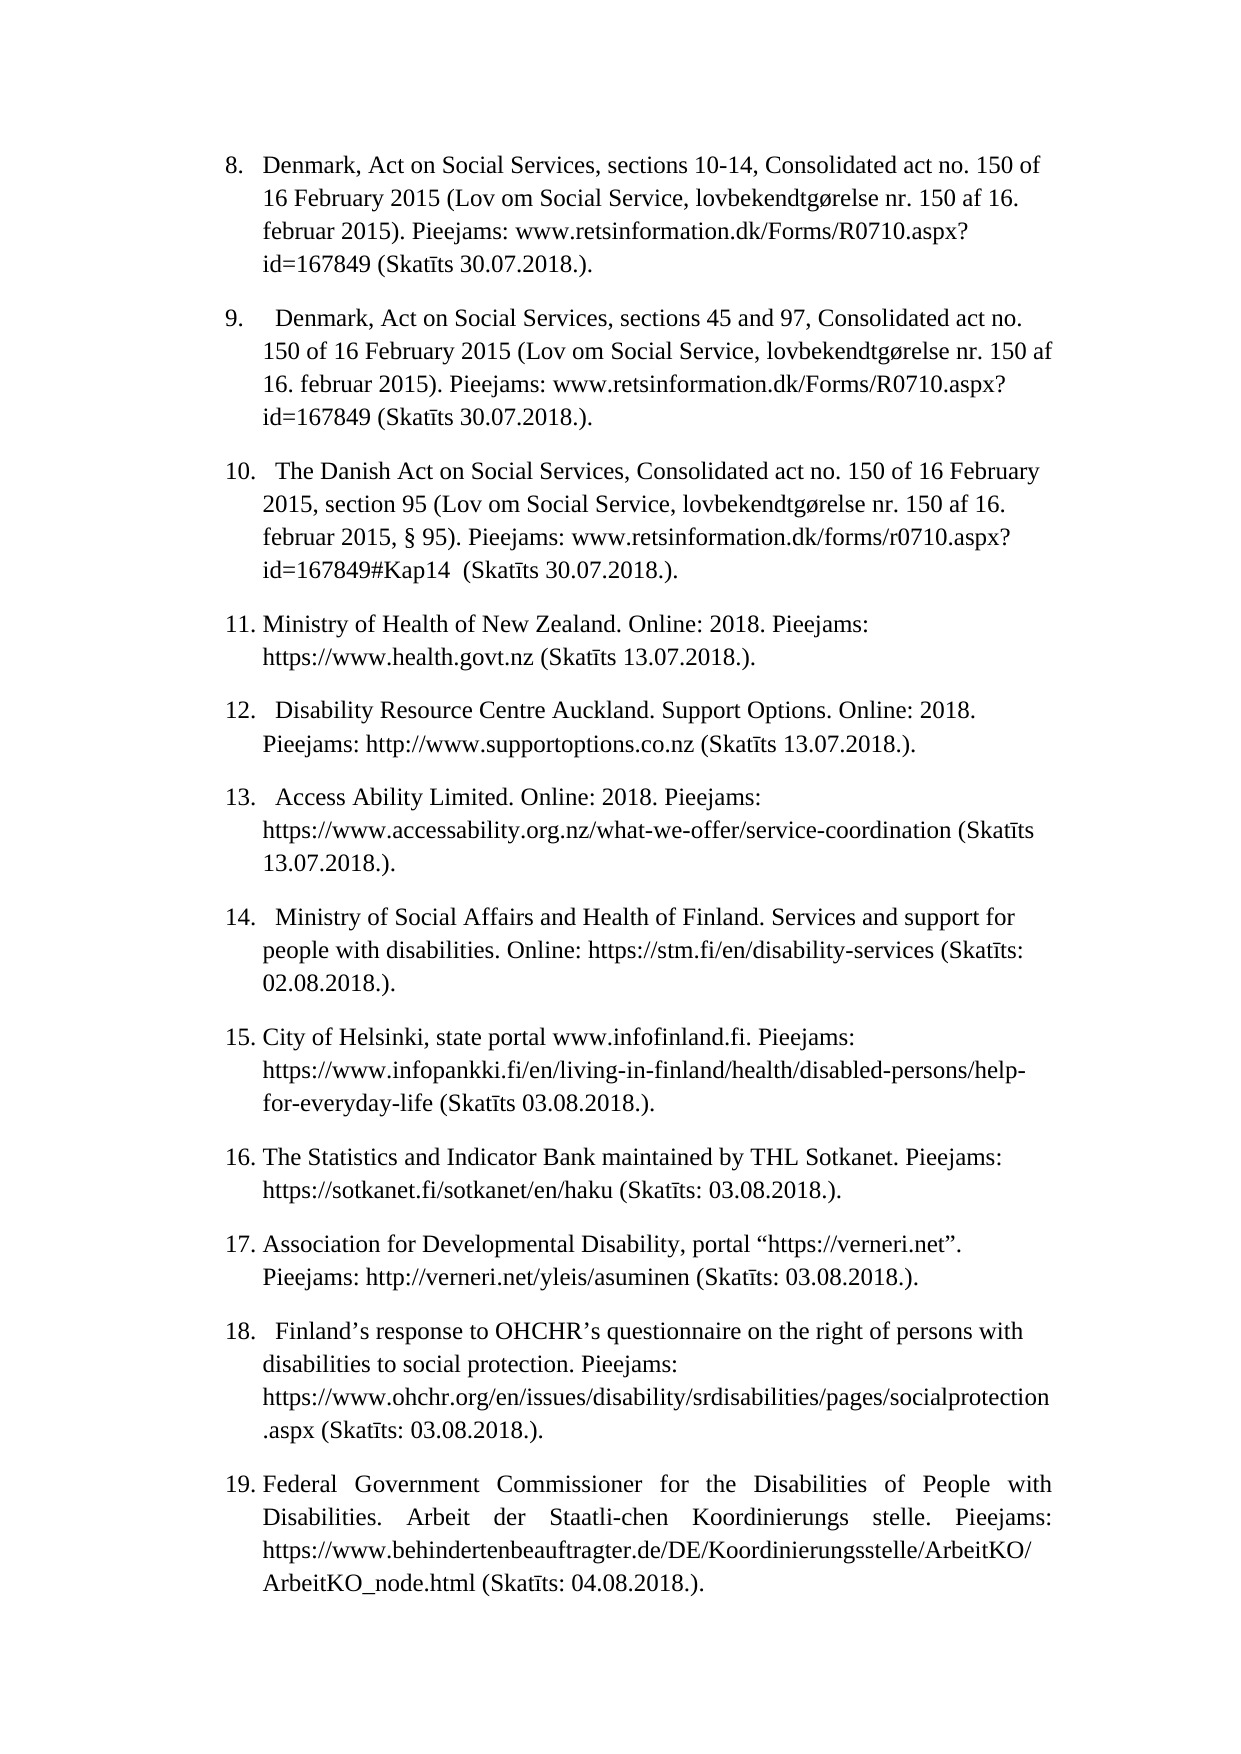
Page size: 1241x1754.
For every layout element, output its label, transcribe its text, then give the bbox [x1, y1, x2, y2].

list Ministry of Social Affairs and Health of Finland. Services and support for people with disabilities. Online: https://stm.fi/en/disability-services (Skatīts: 02.08.2018.). [225, 902, 1053, 997]
list Denmark, Act on Social Services, sections 10-14, Consolidated act no. 150 of 16 February 2015 (Lov om Social Service, lovbekendtgørelse nr. 150 af 16. februar 2015). Pieejams: www.retsinformation.dk/Forms/R0710.aspx?id=167849 (Skatīts 30.07.2018.). [225, 150, 1053, 278]
list Federal Government Commissioner for the Disabilities of People with Disabilities. Arbeit der Staatli-chen Koordinierungs stelle. Pieejams: https://www.behindertenbeauftragter.de/DE/Koordinierungsstelle/ArbeitKO/ArbeitKO_node.html (Skatīts: 04.08.2018.). [225, 1469, 1053, 1597]
list Disability Resource Centre Auckland. Support Options. Online: 2018. Pieejams: http://www.supportoptions.co.nz (Skatīts 13.07.2018.). [225, 696, 1053, 757]
list Finland’s response to OHCHR’s questionnaire on the right of persons with disabilities to social protection. Pieejams: https://www.ohchr.org/en/issues/disability/srdisabilities/pages/socialprotection.aspx (Skatīts: 03.08.2018.). [225, 1316, 1053, 1444]
list Association for Developmental Disability, portal “https://verneri.net”. Pieejams: http://verneri.net/yleis/asuminen (Skatīts: 03.08.2018.). [225, 1229, 1053, 1291]
list Denmark, Act on Social Services, sections 45 and 97, Consolidated act no. 150 of 16 February 2015 (Lov om Social Service, lovbekendtgørelse nr. 150 af 16. februar 2015). Pieejams: www.retsinformation.dk/Forms/R0710.aspx?id=167849 (Skatīts 30.07.2018.). [225, 303, 1053, 431]
list The Statistics and Indicator Bank maintained by THL Sotkanet. Pieejams: https://sotkanet.fi/sotkanet/en/haku (Skatīts: 03.08.2018.). [225, 1142, 1053, 1204]
list The Danish Act on Social Services, Consolidated act no. 150 of 16 February 2015, section 95 (Lov om Social Service, lovbekendtgørelse nr. 150 af 16. februar 2015, § 95). Pieejams: www.retsinformation.dk/forms/r0710.aspx?id=167849#Kap14 (Skatīts 30.07.2018.). [225, 456, 1053, 584]
list Ministry of Health of New Zealand. Online: 2018. Pieejams: https://www.health.govt.nz (Skatīts 13.07.2018.). [225, 609, 1053, 671]
list Access Ability Limited. Online: 2018. Pieejams: https://www.accessability.org.nz/what-we-offer/service-coordination (Skatīts 13.07.2018.). [225, 782, 1053, 877]
list City of Helsinki, state portal www.infofinland.fi. Pieejams: https://www.infopankki.fi/en/living-in-finland/health/disabled-persons/help-for-everyday-life (Skatīts 03.08.2018.). [225, 1022, 1053, 1117]
